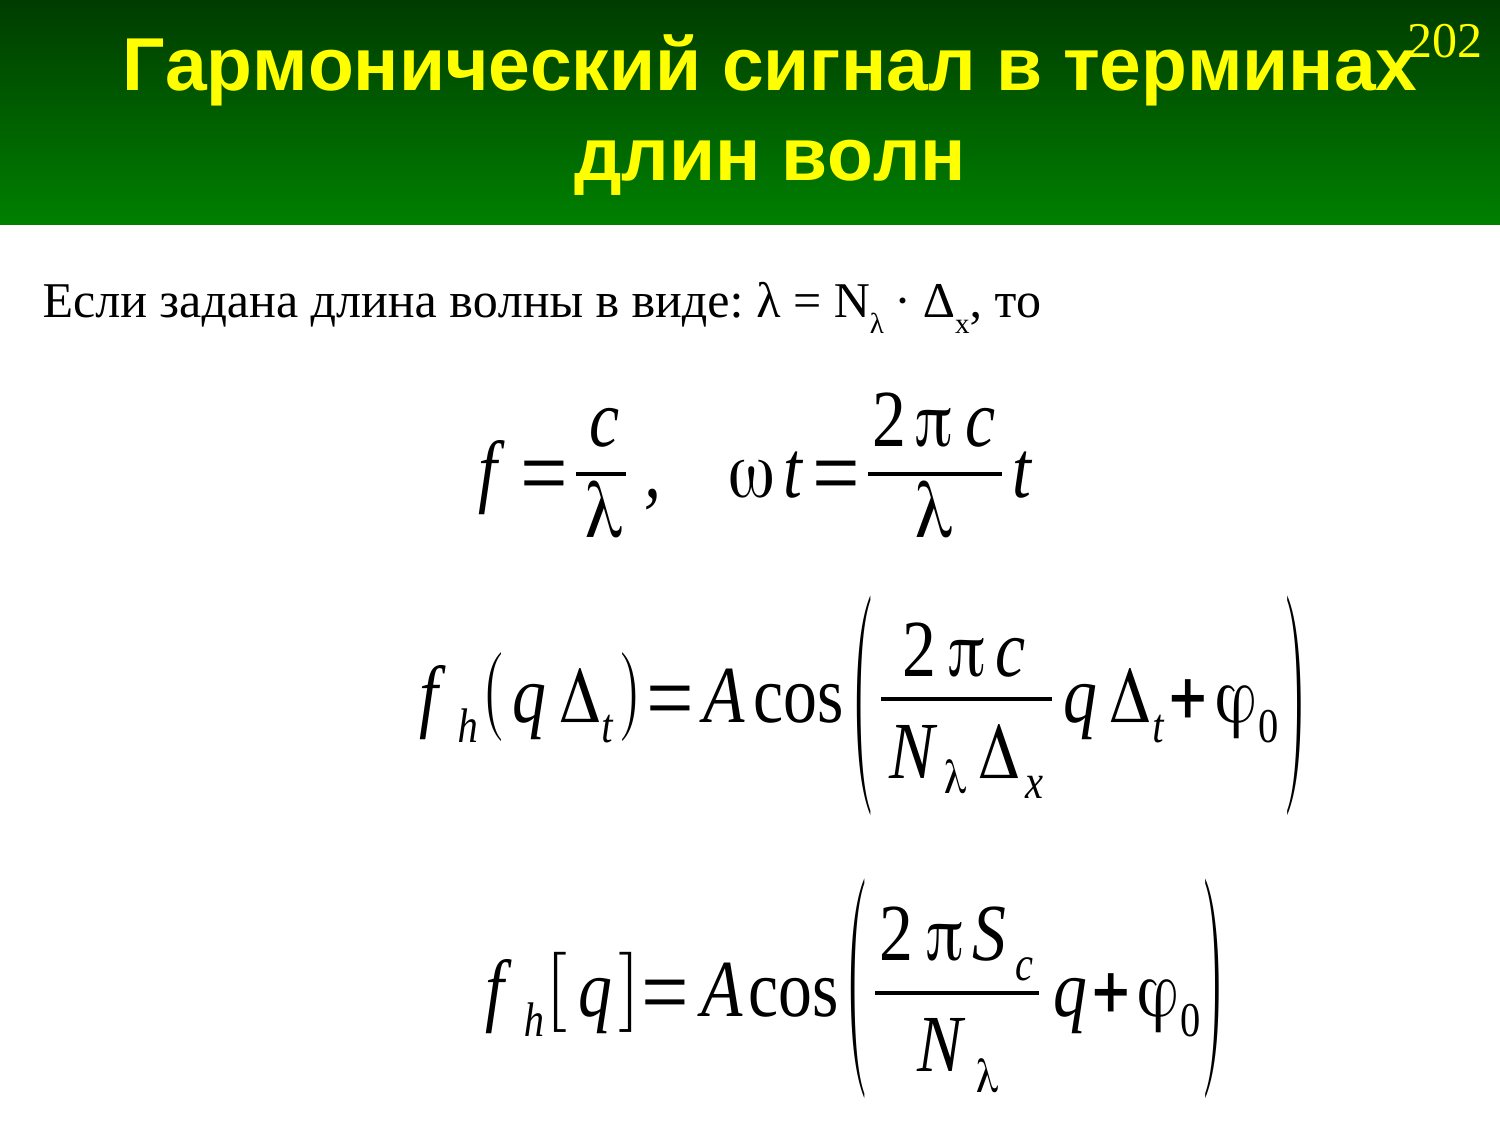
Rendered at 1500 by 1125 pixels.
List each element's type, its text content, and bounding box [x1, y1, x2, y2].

chart [449, 375, 1052, 544]
title Гармонический сигнал в терминах длин волн [100, 7, 1441, 204]
chart [456, 874, 1243, 1104]
chart [389, 590, 1323, 820]
text_box Если задана длина волны в виде: λ = Nλ · Δx, то [27, 259, 1057, 347]
